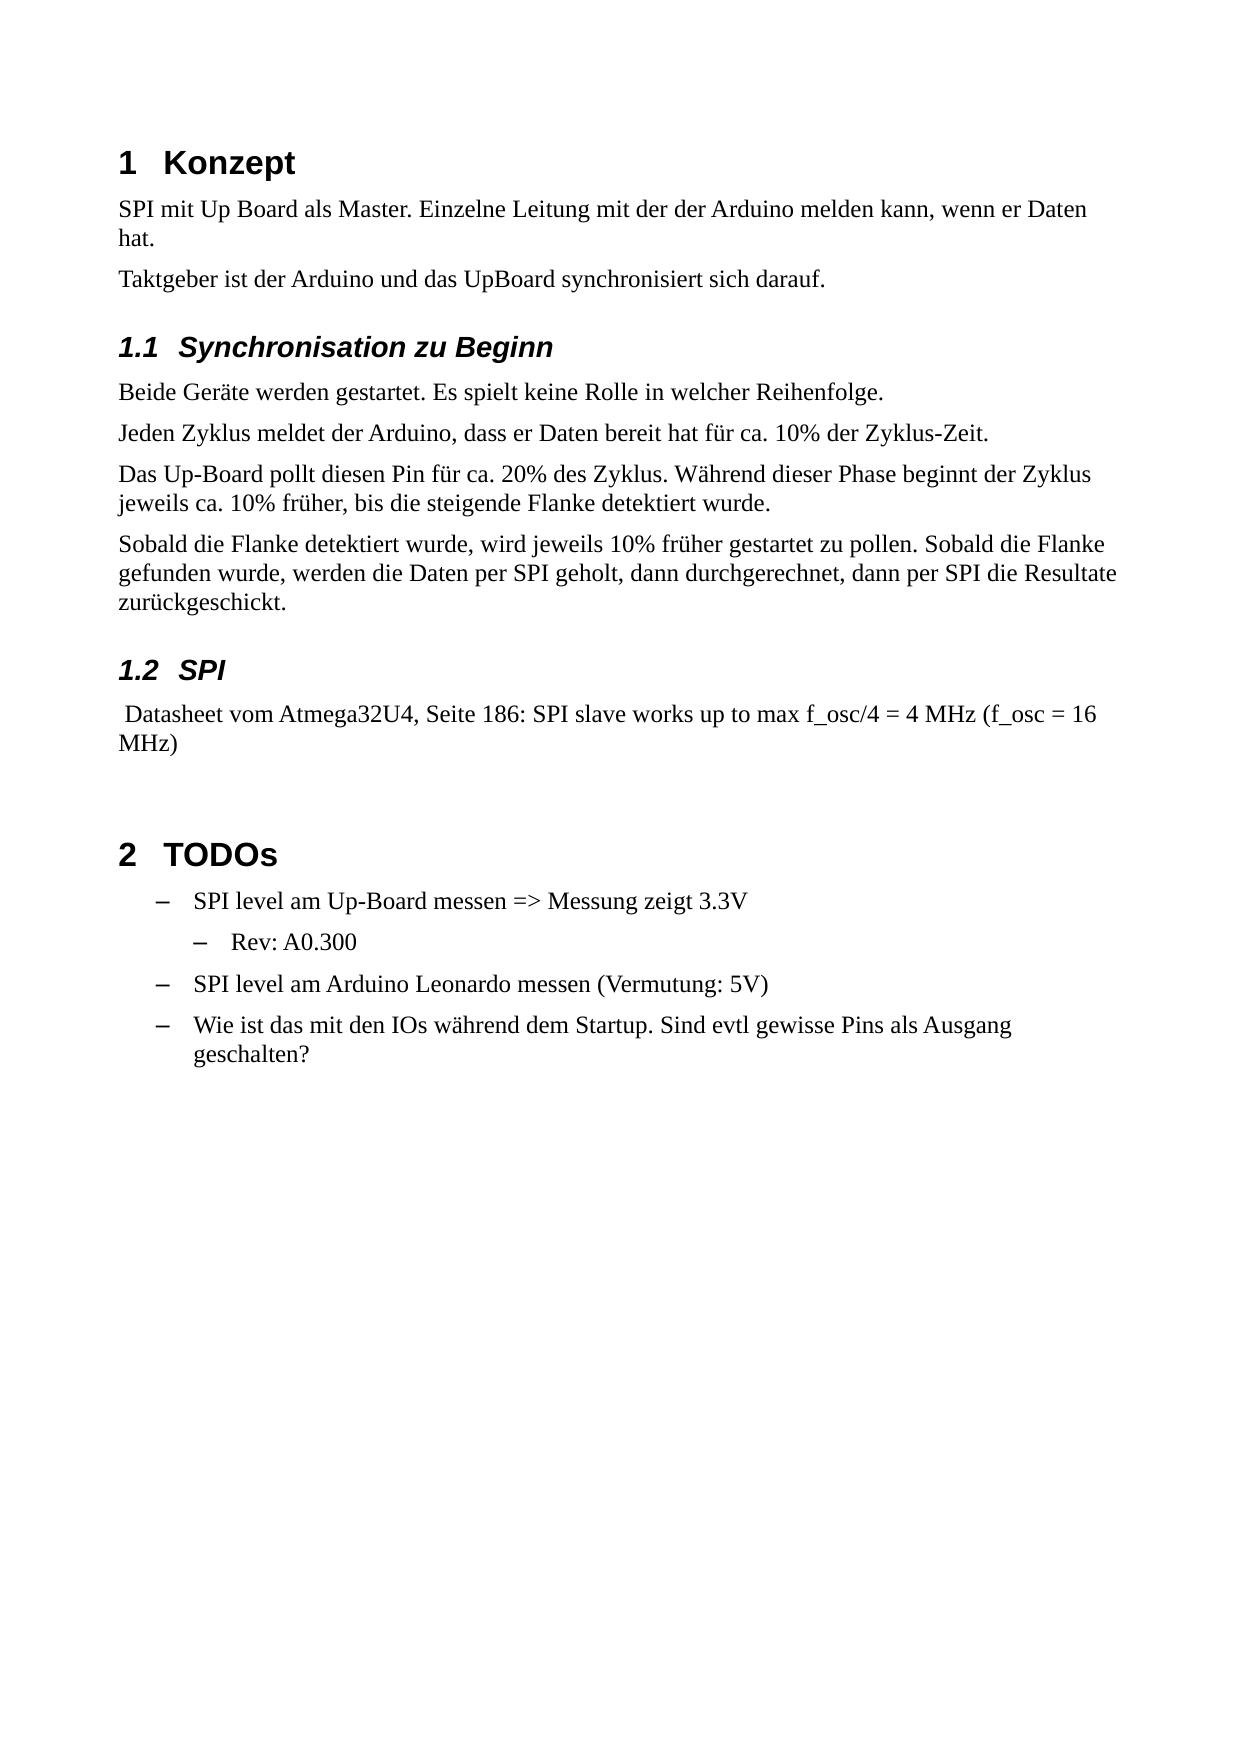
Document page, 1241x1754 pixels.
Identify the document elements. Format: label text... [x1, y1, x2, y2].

text Beide Geräte werden gestartet. Es spielt keine Rolle in welcher Reihenfolge. [118, 377, 1122, 405]
text SPI mit Up Board als Master. Einzelne Leitung mit der der Arduino melden kann, wenn er Daten hat. [118, 194, 1122, 252]
subtitle SPI [118, 653, 1122, 686]
list SPI level am Up-Board messen => Messung zeigt 3.3V [156, 886, 1122, 915]
text Taktgeber ist der Arduino und das UpBoard synchronisiert sich darauf. [118, 264, 1122, 293]
subtitle Synchronisation zu Beginn [118, 331, 1122, 364]
text Das Up-Board pollt diesen Pin für ca. 20% des Zyklus. Während dieser Phase beginnt der Zyklus jeweils ca. 10% früher, bis die steigende Flanke detektiert wurde. [118, 459, 1122, 517]
text Datasheet vom Atmega32U4, Seite 186: SPI slave works up to max f_osc/4 = 4 MHz (f_osc = 16 MHz) [118, 699, 1122, 756]
list Rev: A0.300 [193, 927, 1122, 956]
list Wie ist das mit den IOs während dem Startup. Sind evtl gewisse Pins als Ausgang geschalten? [156, 1010, 1122, 1067]
subtitle Konzept [118, 143, 1122, 182]
list SPI level am Arduino Leonardo messen (Vermutung: 5V) [156, 969, 1122, 997]
text Sobald die Flanke detektiert wurde, wird jeweils 10% früher gestartet zu pollen. Sobald die Flanke gefunden wurde, werden die Daten per SPI geholt, dann durchgerechnet, dann per SPI die Resultate zurückgeschickt. [118, 529, 1122, 615]
subtitle TODOs [118, 835, 1122, 874]
text Jeden Zyklus meldet der Arduino, dass er Daten bereit hat für ca. 10% der Zyklus-Zeit. [118, 418, 1122, 447]
